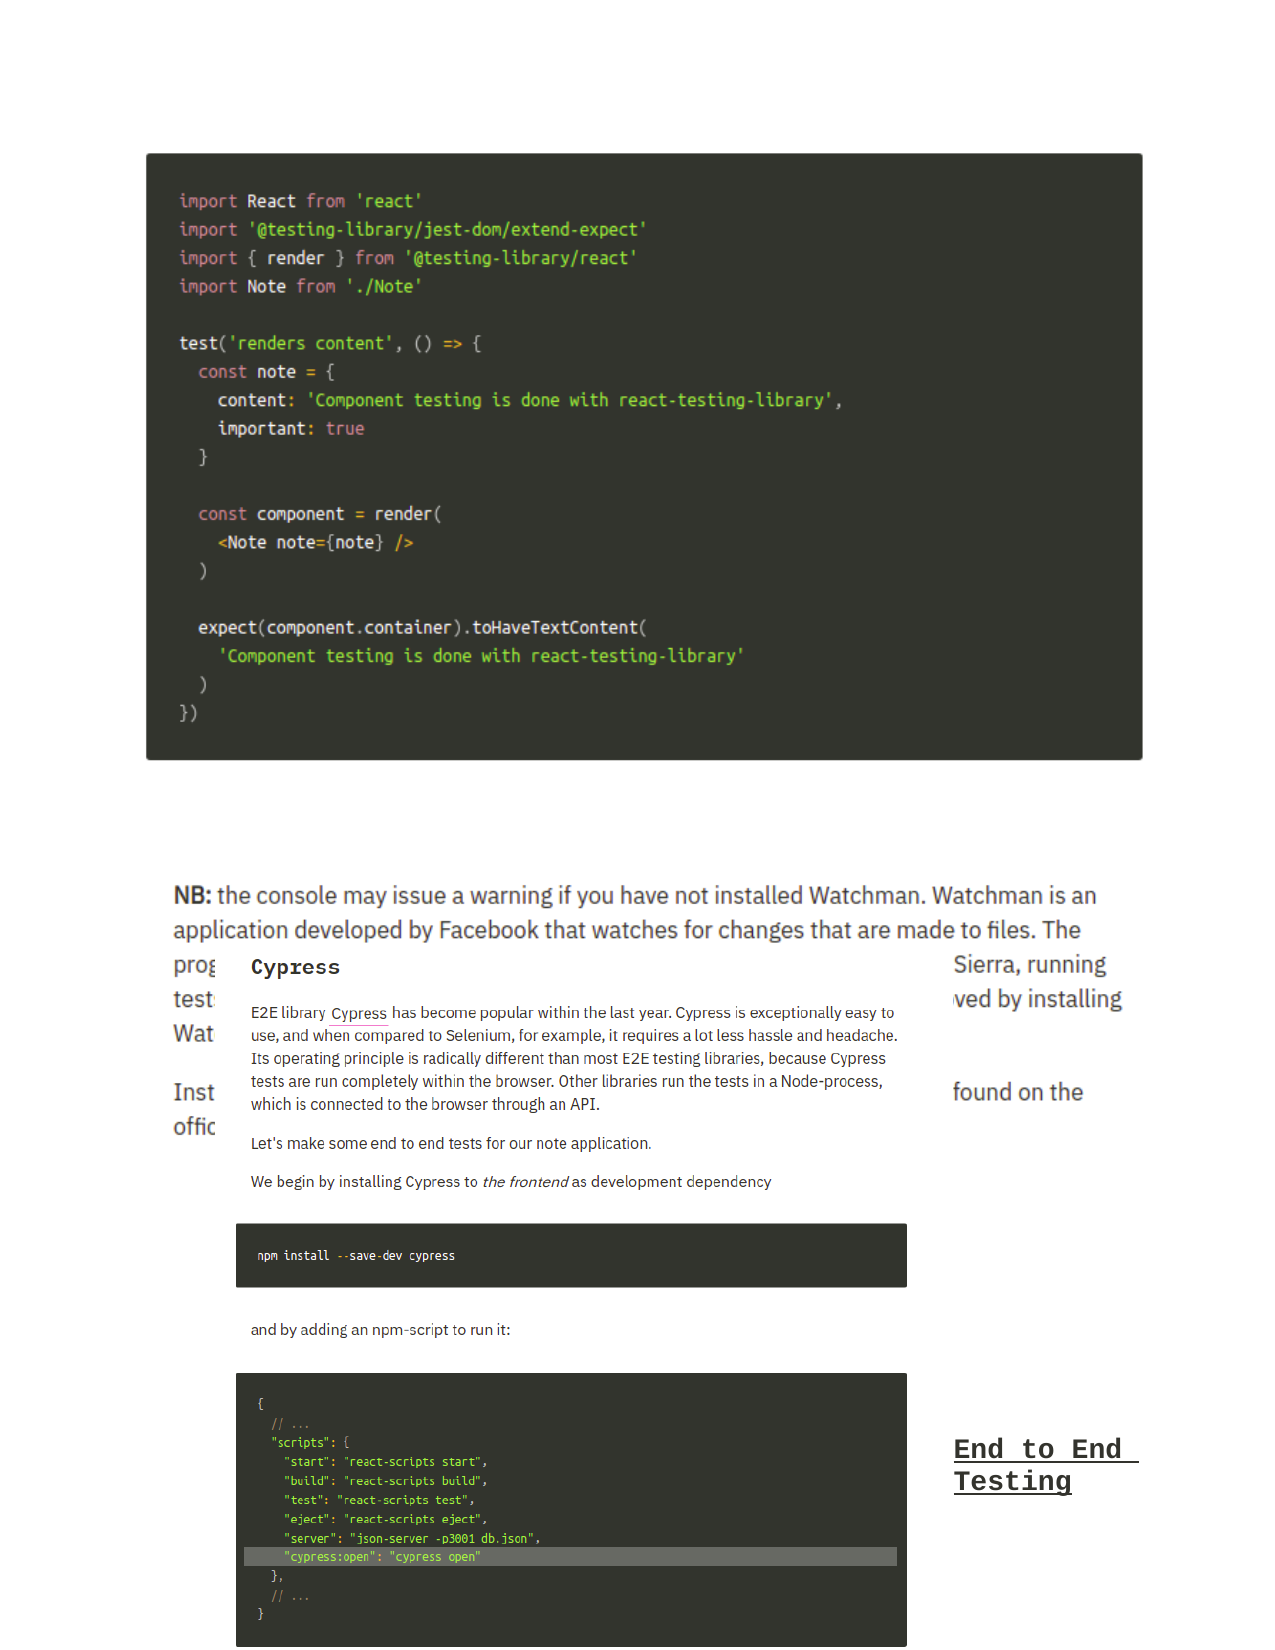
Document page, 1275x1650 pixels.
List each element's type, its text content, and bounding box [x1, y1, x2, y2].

picture [118, 861, 1157, 1650]
text [118, 1435, 215, 1499]
text End to End Testing [954, 1435, 1157, 1499]
picture [118, 118, 1157, 776]
